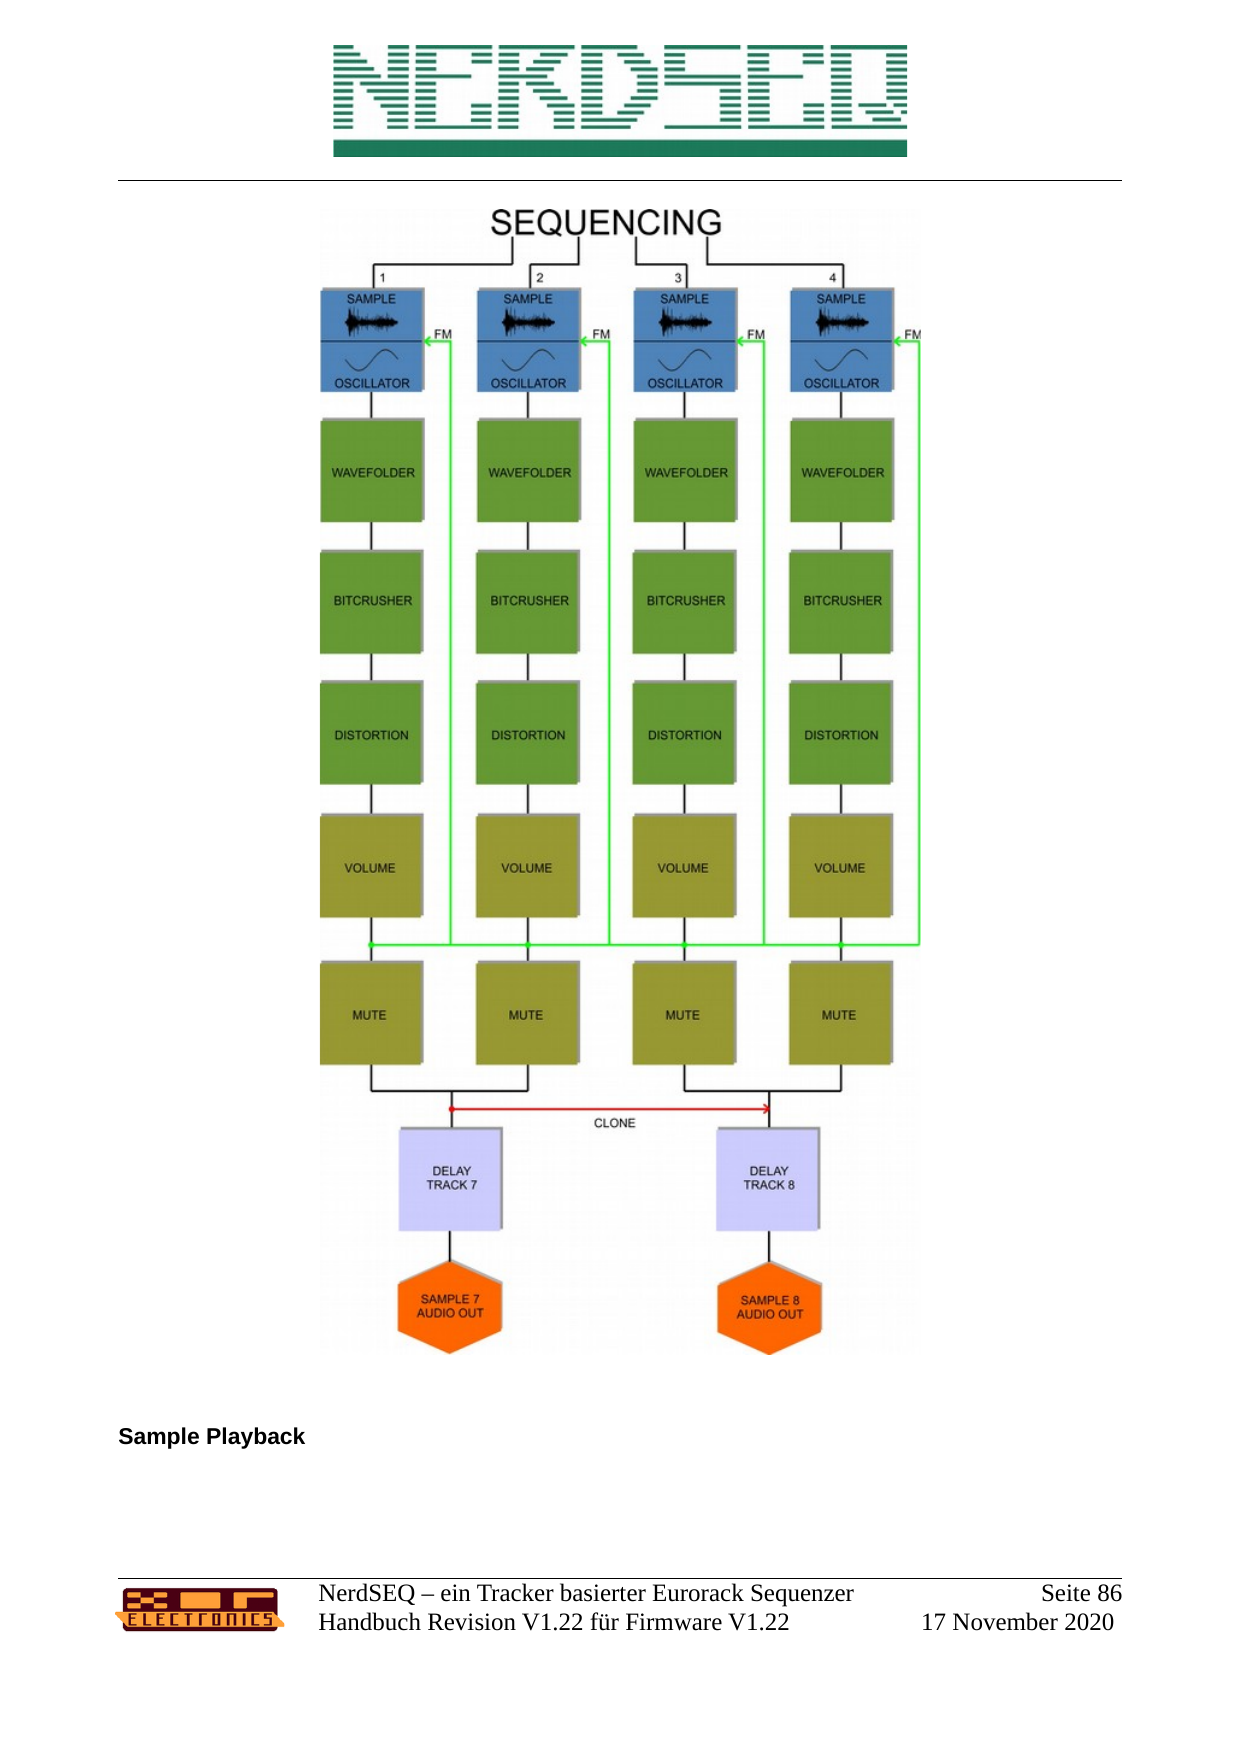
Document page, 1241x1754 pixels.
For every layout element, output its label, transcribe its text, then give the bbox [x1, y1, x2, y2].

picture [333, 45, 908, 157]
text Sample Playback [118, 1423, 1122, 1449]
picture [319, 209, 921, 1355]
picture [115, 1584, 285, 1634]
